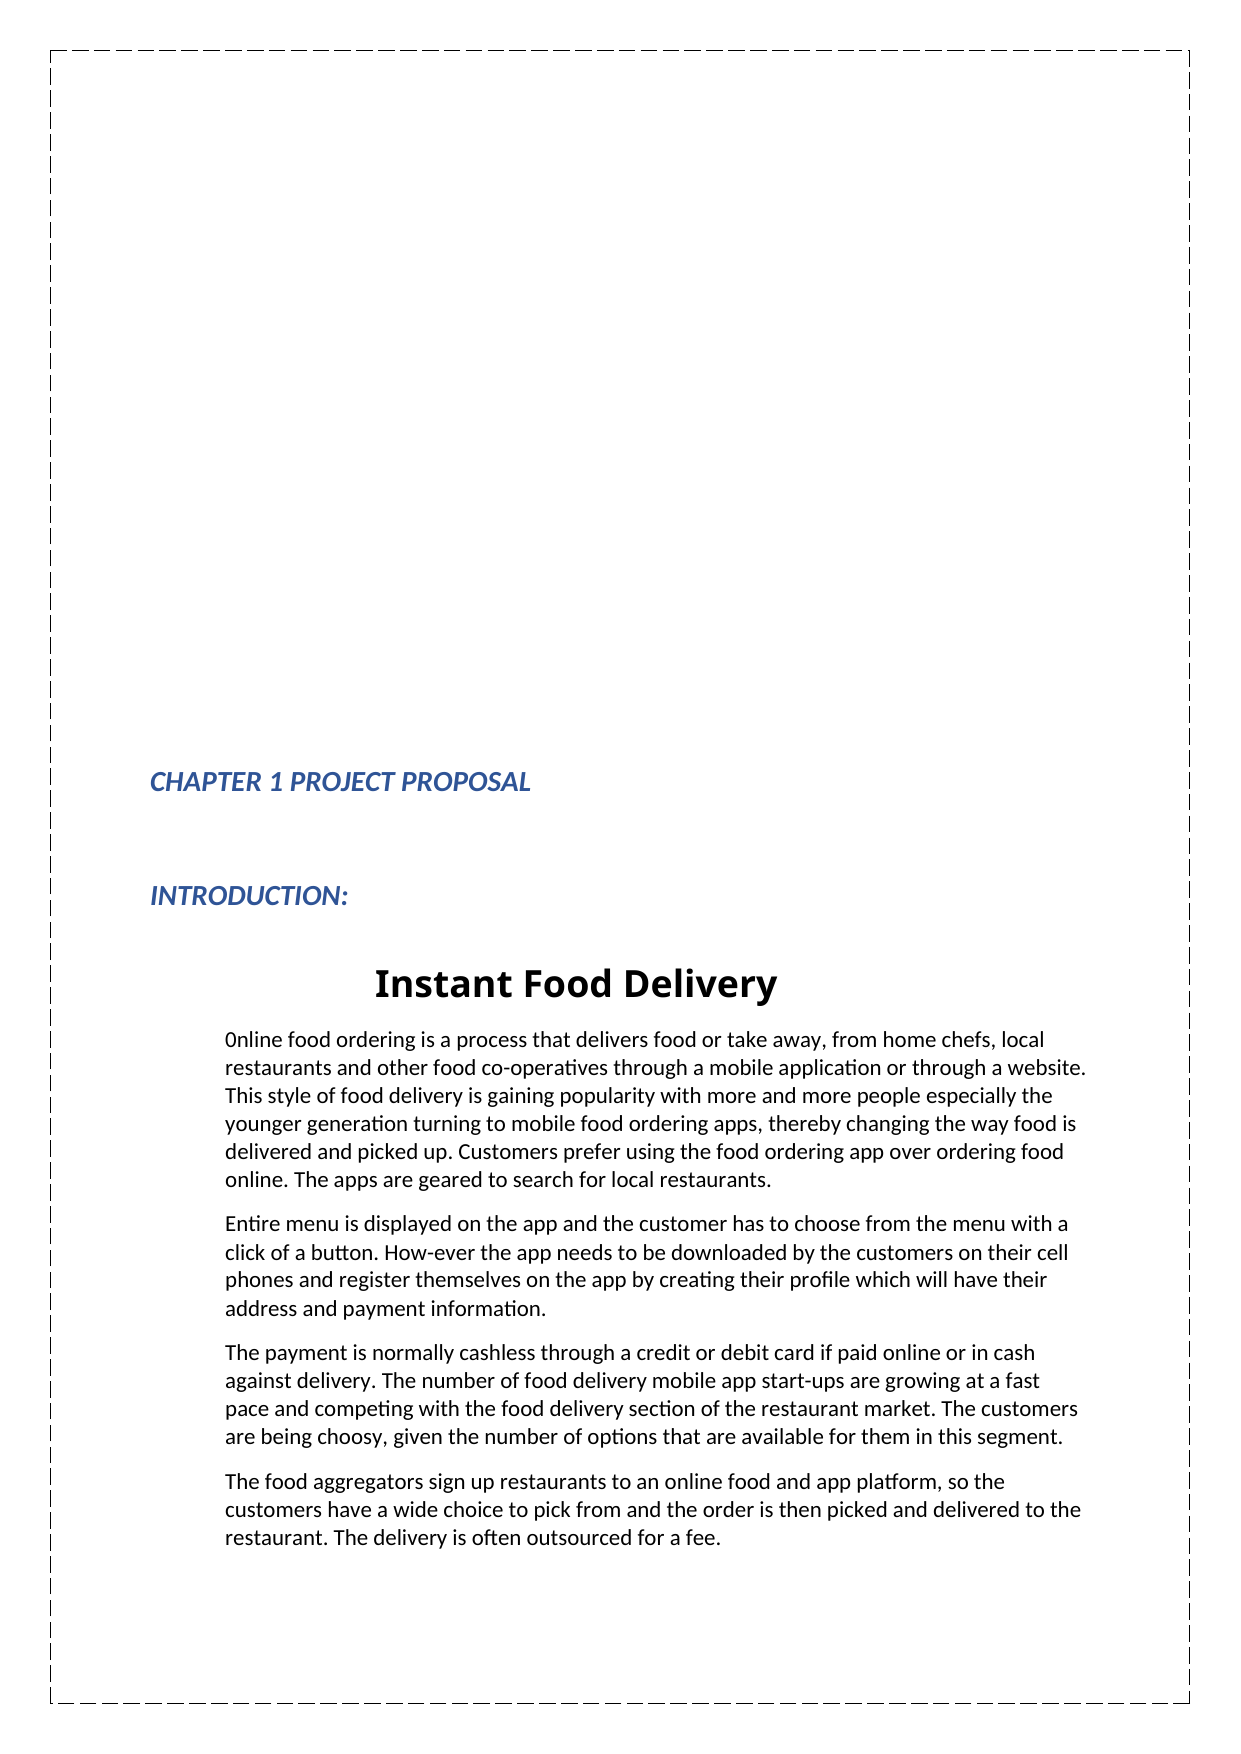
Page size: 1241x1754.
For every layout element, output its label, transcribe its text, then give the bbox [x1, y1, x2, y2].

text The payment is normally cashless through a credit or debit card if paid online or in cash against delivery. The number of food delivery mobile app start-ups are growing at a fast pace and competing with the food delivery section of the restaurant market. The customers are being choosy, given the number of options that are available for them in this segment. [225, 1338, 1090, 1450]
text 0nline food ordering is a process that delivers food or take away, from home chefs, local restaurants and other food co-operatives through a mobile application or through a website. This style of food delivery is gaining popularity with more and more people especially the younger generation turning to mobile food ordering apps, thereby changing the way food is delivered and picked up. Customers prefer using the food ordering app over ordering food online. The apps are geared to search for local restaurants. [225, 1025, 1090, 1193]
subtitle CHAPTER 1 PROJECT PROPOSAL [150, 763, 1090, 799]
text Entire menu is displayed on the app and the customer has to choose from the menu with a click of a button. How-ever the app needs to be downloaded by the customers on their cell phones and register themselves on the app by creating their profile which will have their address and payment information. [225, 1209, 1090, 1322]
text The food aggregators sign up restaurants to an online food and app platform, so the customers have a wide choice to pick from and the order is then picked and delivered to the restaurant. The delivery is often outsourced for a fee. [225, 1467, 1090, 1551]
subtitle INTRODUCTION: [150, 877, 1090, 912]
text Instant Food Delivery [300, 957, 1090, 1008]
